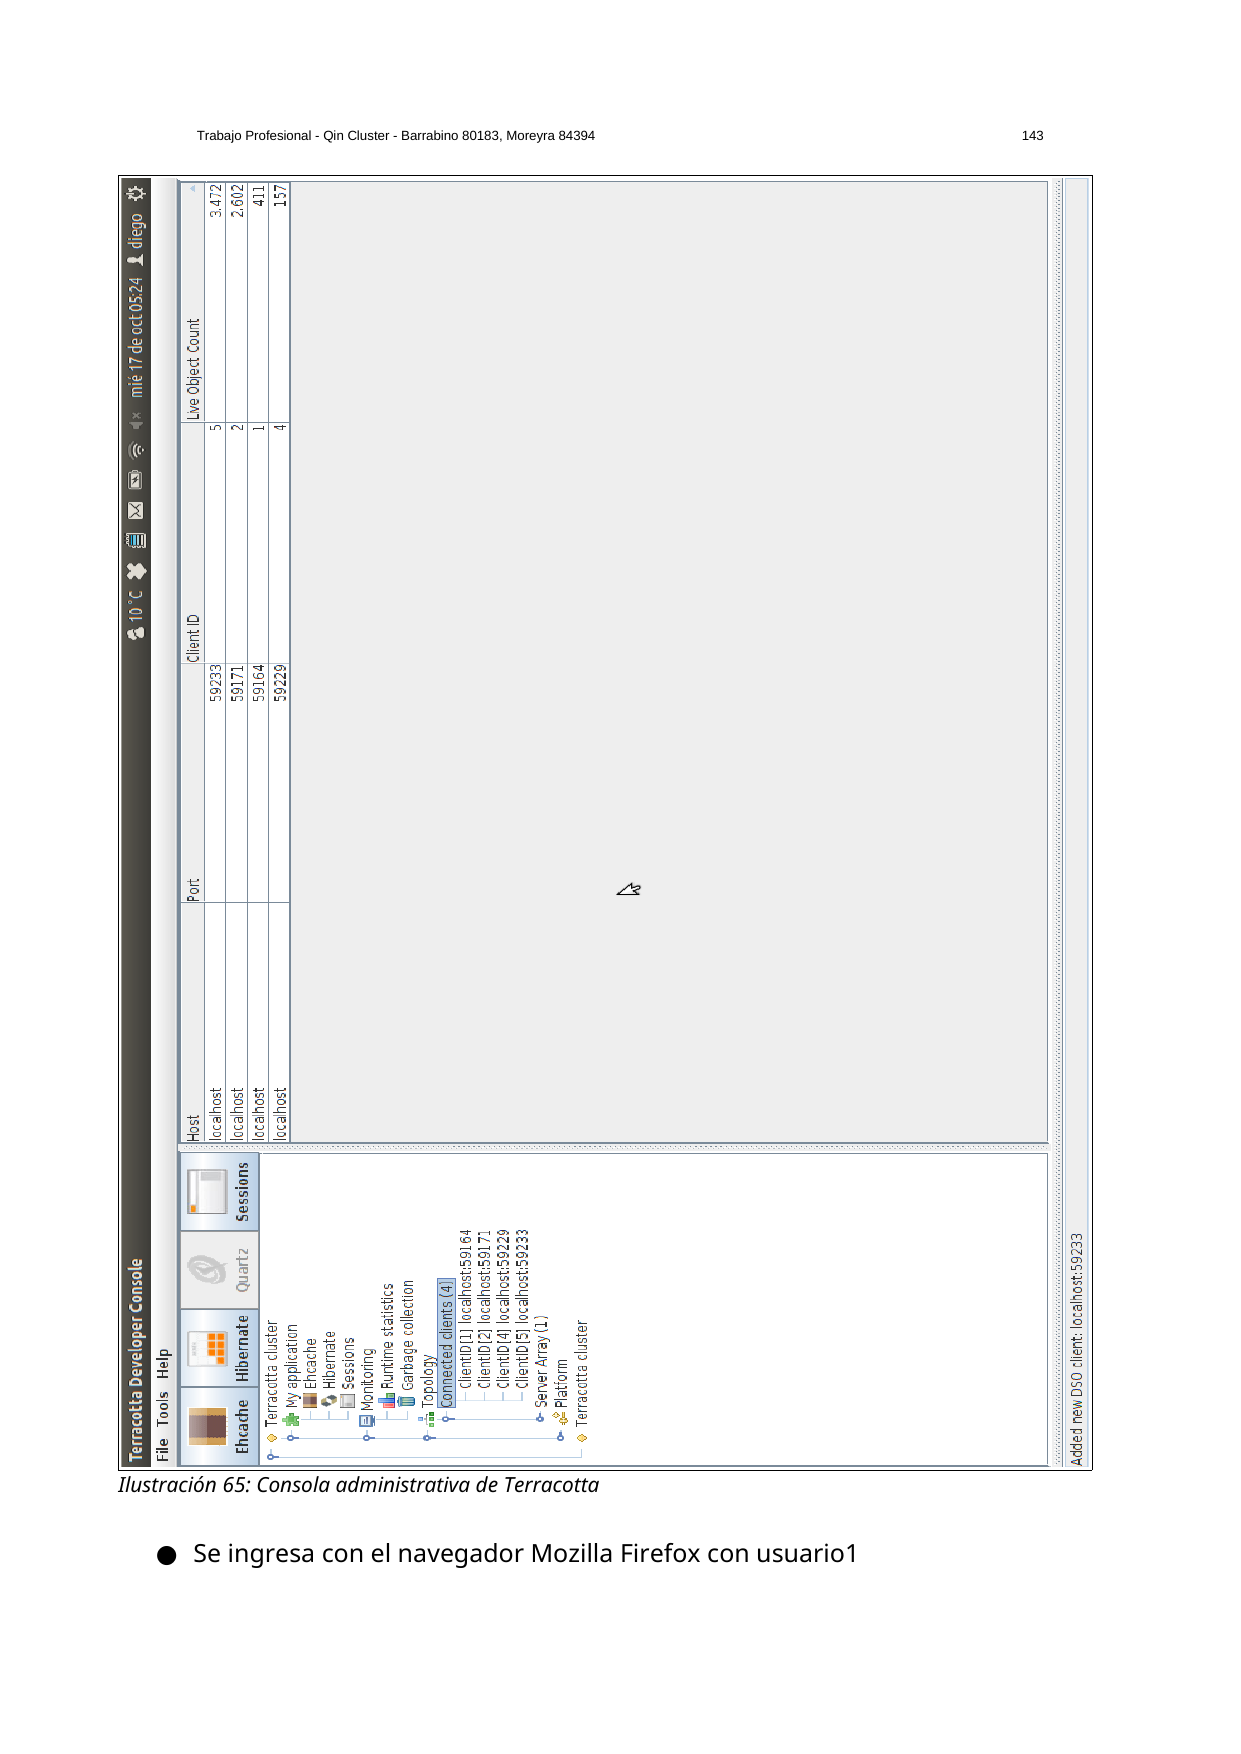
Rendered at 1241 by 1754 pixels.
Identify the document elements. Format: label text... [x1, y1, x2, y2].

text Ilustración 65: Consola administrativa de Terracotta [118, 1471, 1092, 1498]
picture [121, 178, 1089, 1467]
list Se ingresa con el navegador Mozilla Firefox con usuario1 [156, 1535, 1122, 1569]
